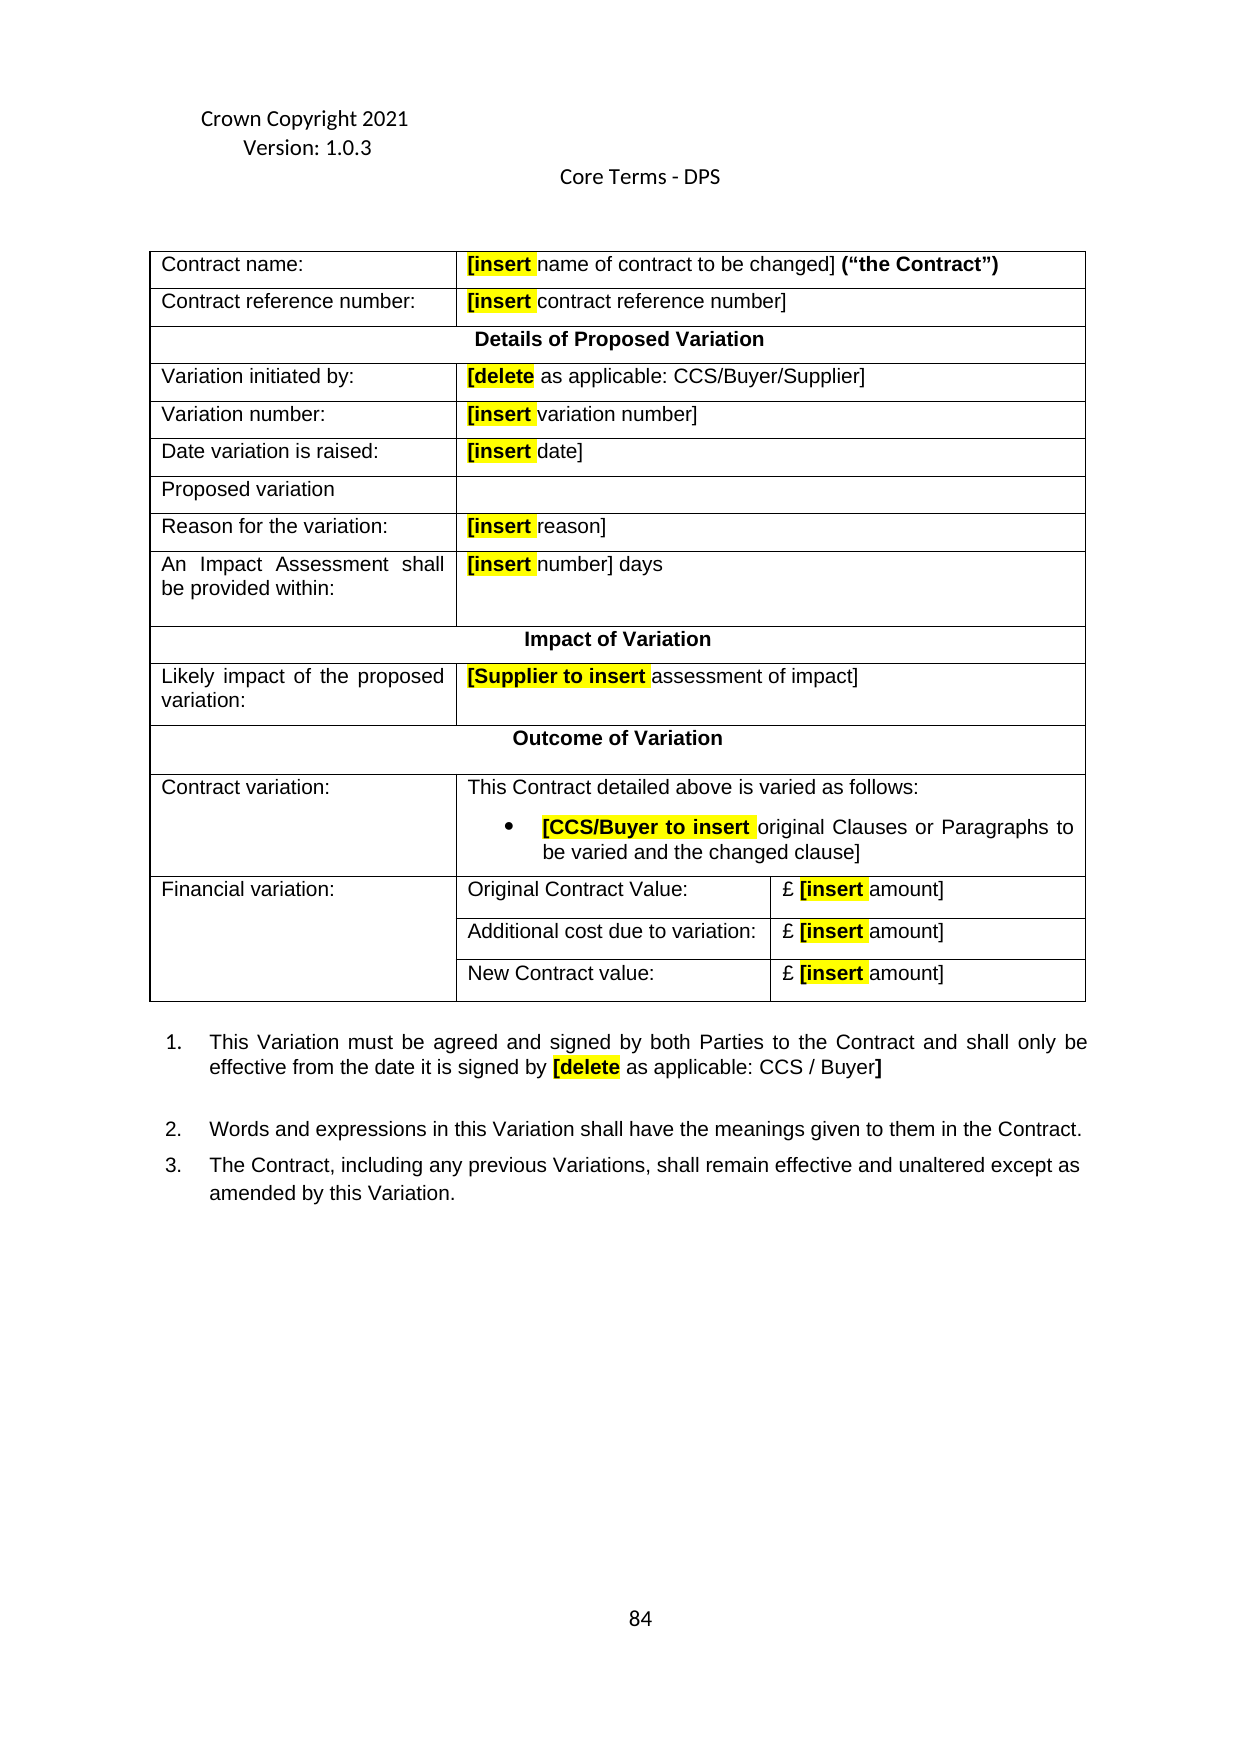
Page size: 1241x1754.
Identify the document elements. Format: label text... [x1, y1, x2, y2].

table_cell Contract reference number: [151, 289, 456, 326]
list The Contract, including any previous Variations, shall remain effective and unaltered except as amended by this Variation. [165, 1153, 1090, 1204]
table_cell Variation number: [151, 402, 456, 438]
list This Variation must be agreed and signed by both Parties to the Contract and shall only be effective from the date it is signed by [delete as applicable: CCS / Buyer] [165, 1027, 1090, 1079]
table_cell Financial variation: [151, 877, 456, 1001]
table_cell Reason for the variation: [151, 514, 456, 551]
table_cell [insert date] [457, 439, 1085, 476]
table_cell Impact of Variation [151, 627, 1085, 663]
table_cell Date variation is raised: [151, 439, 456, 476]
table_cell An Impact Assessment shall be provided within: [151, 552, 456, 626]
table_cell £ [insert amount] [771, 960, 1085, 1001]
table_cell Proposed variation [151, 477, 456, 513]
table_cell [insert reason] [457, 514, 1085, 551]
table_cell £ [insert amount] [771, 919, 1085, 959]
table_cell Original Contract Value: [457, 877, 770, 918]
table_cell Variation initiated by: [151, 364, 456, 401]
table_cell Outcome of Variation [151, 726, 1085, 773]
table_cell Additional cost due to variation: [457, 919, 770, 959]
list Words and expressions in this Variation shall have the meanings given to them in the Contract. [165, 1117, 1090, 1141]
table_cell Contract variation: [151, 775, 456, 876]
table_cell [insert variation number] [457, 402, 1085, 438]
table_cell [delete as applicable: CCS/Buyer/Supplier] [457, 364, 1085, 401]
table_cell [insert name of contract to be changed] (“the Contract”) [457, 252, 1085, 288]
table_cell This Contract detailed above is varied as follows: [CCS/Buyer to insert original Clauses or Paragraphs to be varied and the changed clause] [457, 775, 1085, 876]
table_cell Contract name: [151, 252, 456, 288]
table_cell Likely impact of the proposed variation: [151, 664, 456, 724]
table_cell [457, 477, 1085, 513]
table_cell [insert number] days [457, 552, 1085, 626]
table_cell Details of Proposed Variation [151, 327, 1085, 363]
table_cell [Supplier to insert assessment of impact] [457, 664, 1085, 724]
table_cell New Contract value: [457, 960, 770, 1001]
table_cell [insert contract reference number] [457, 289, 1085, 326]
table_cell £ [insert amount] [771, 877, 1085, 918]
